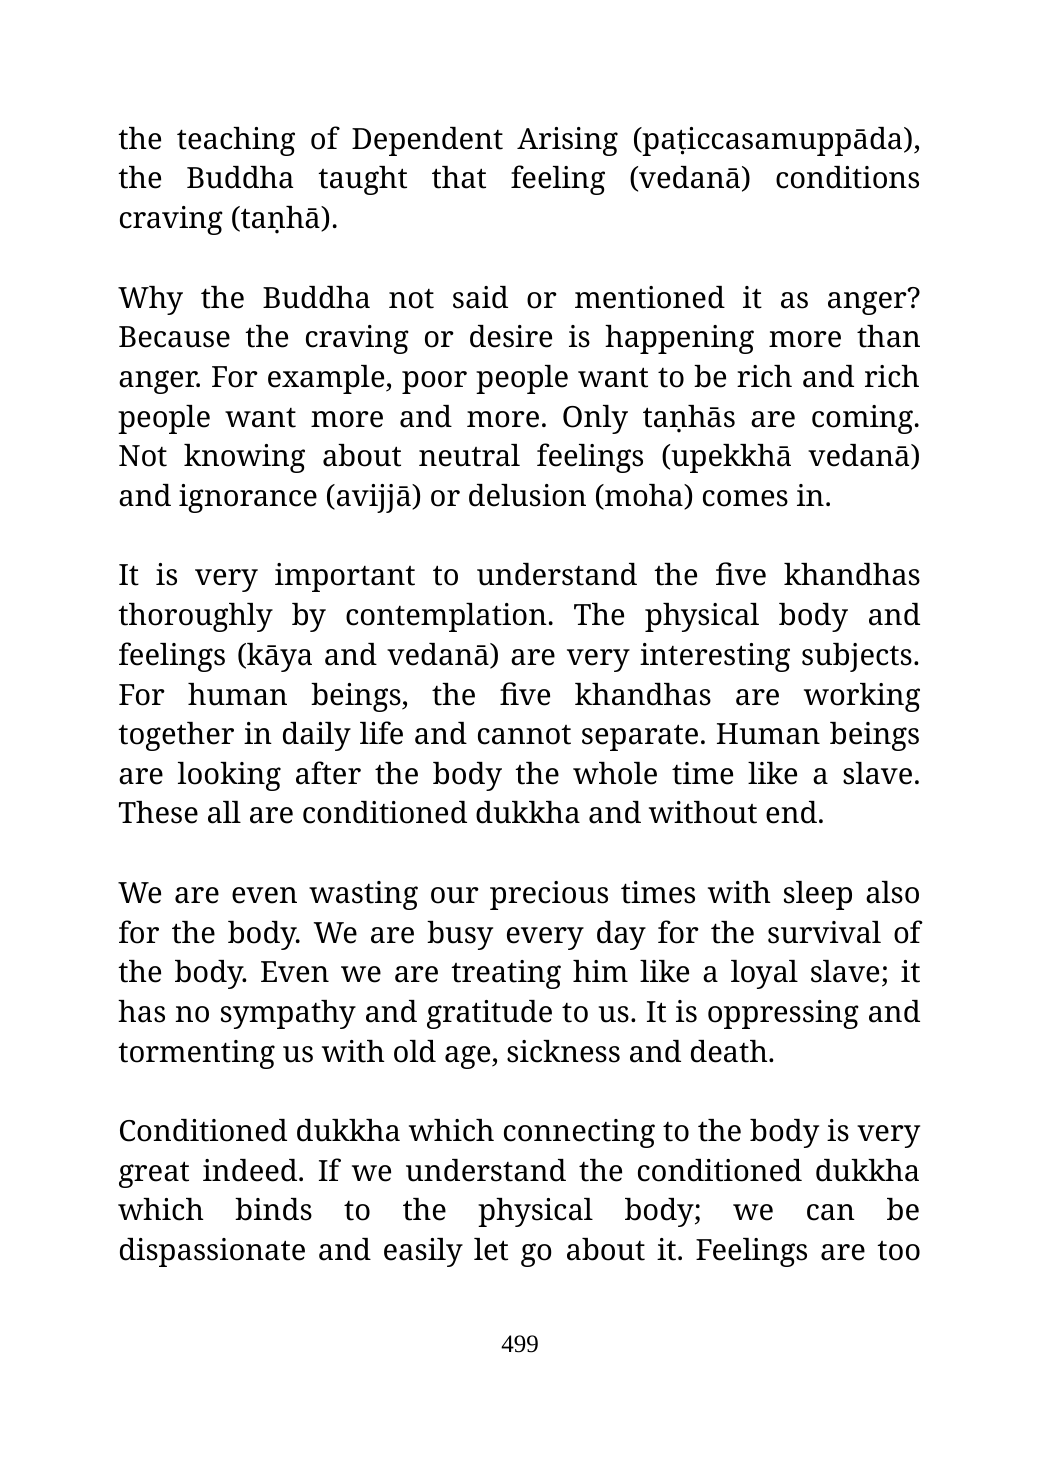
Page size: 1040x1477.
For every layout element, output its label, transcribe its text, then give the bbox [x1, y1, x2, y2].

text the teaching of Dependent Arising (paṭiccasamuppāda), the Buddha taught that feeling (vedanā) conditions craving (taṇhā). Why the Buddha not said or mentioned it as anger? Because the craving or desire is happening more than anger. For example, poor people want to be rich and rich people want more and more. Only taṇhās are coming. Not knowing about neutral feelings (upekkhā vedanā) and ignorance (avijjā) or delusion (moha) comes in. It is very important to understand the five khandhas thoroughly by contemplation. The physical body and feelings (kāya and vedanā) are very interesting subjects. For human beings, the five khandhas are working together in daily life and cannot separate. Human beings are looking after the body the whole time like a slave. These all are conditioned dukkha and without end. We are even wasting our precious times with sleep also for the body. We are busy every day for the survival of the body. Even we are treating him like a loyal slave; it has no sympathy and gratitude to us. It is oppressing and tormenting us with old age, sickness and death. Conditioned dukkha which connecting to the body is very great indeed. If we understand the conditioned dukkha which binds to the physical body; we can be dispassionate and easily let go about it. Feelings are too [118, 118, 922, 1269]
